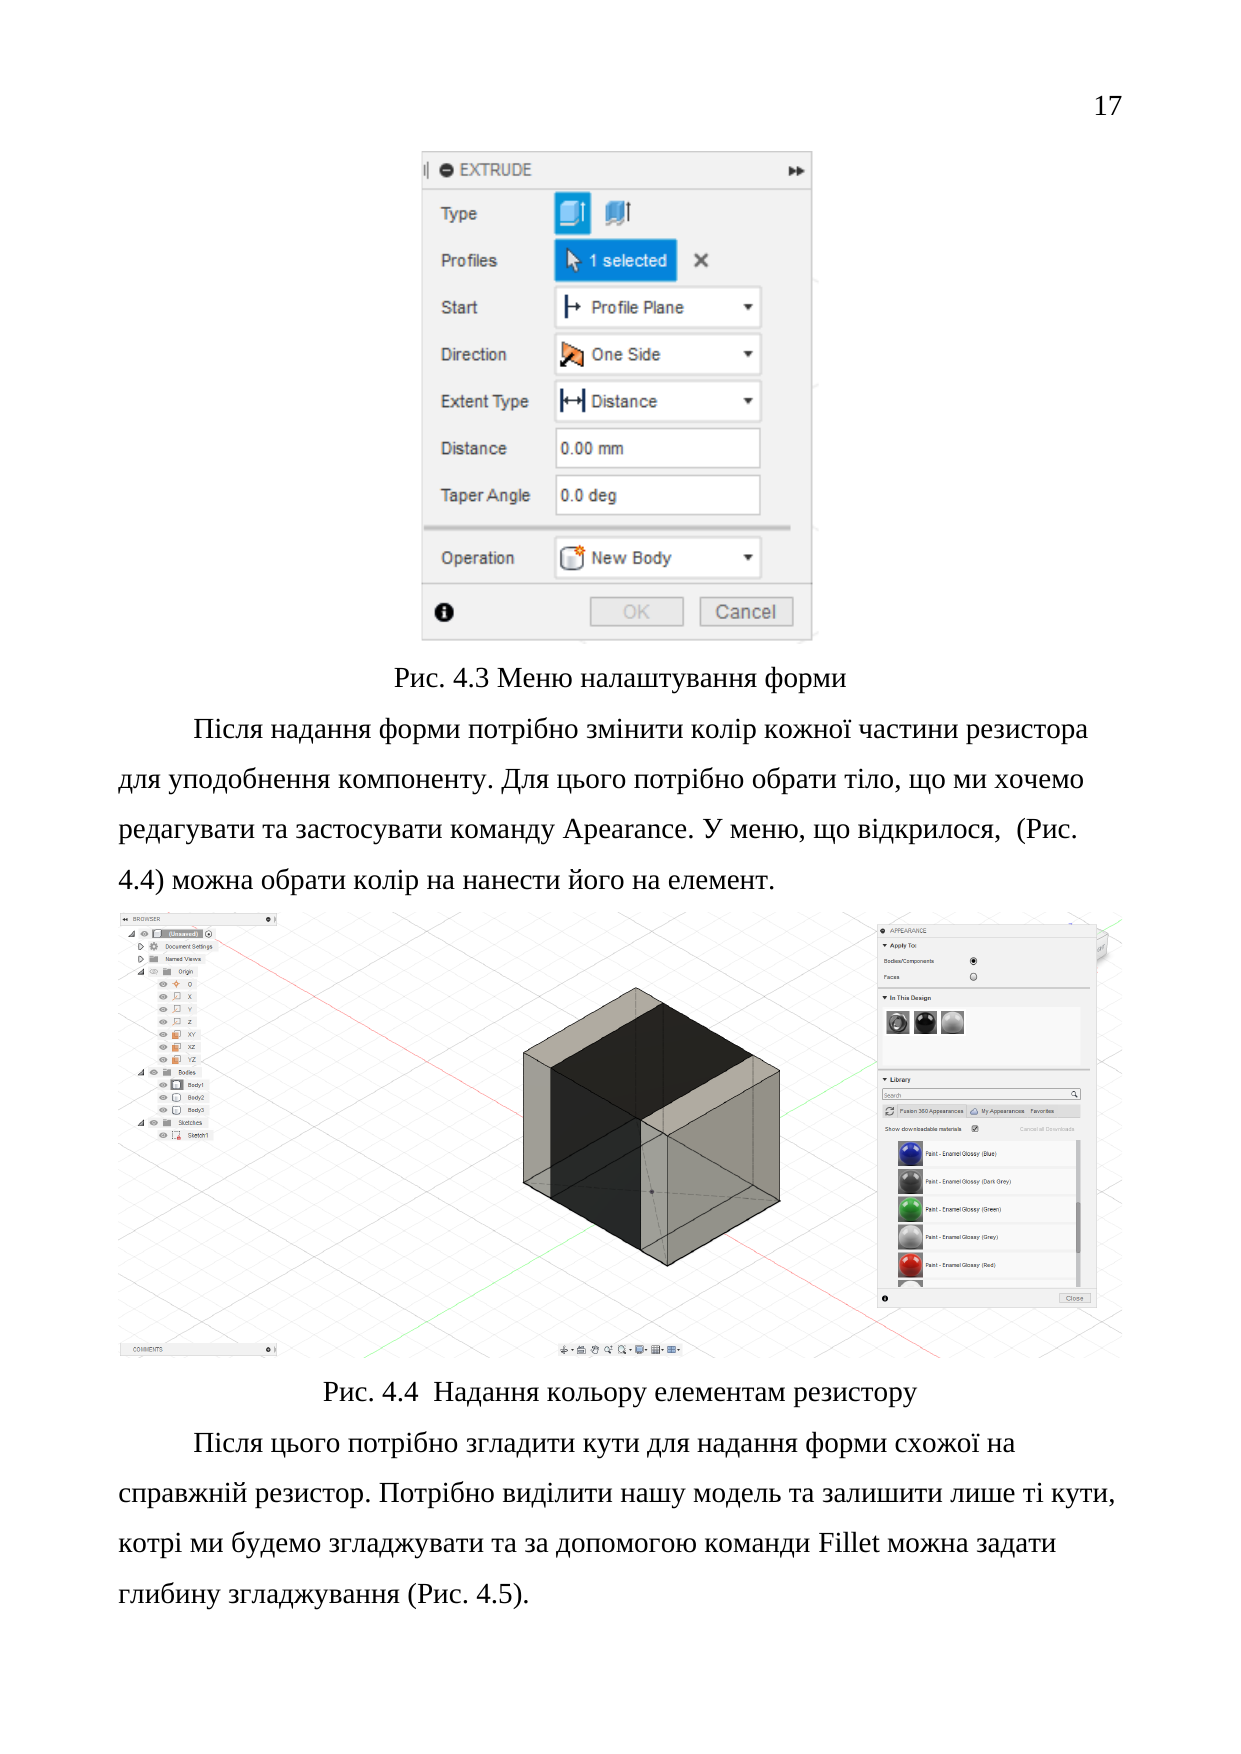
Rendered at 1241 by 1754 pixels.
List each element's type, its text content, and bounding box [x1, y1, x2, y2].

picture [118, 912, 1123, 1358]
text Рис. 4.3 Меню налаштування форми [118, 644, 1122, 694]
text Після цього потрібно згладити кути для надання форми схожої на справжній резистор. Потрібно виділити нашу модель та залишити лише ті кути, котрі ми будемо згладжувати та за допомогою команди Fillet можна задати глибину згладжування (Рис. 4.5). [118, 1425, 1122, 1609]
text Після надання форми потрібно змінити колір кожної частини резистора для уподобнення компоненту. Для цього потрібно обрати тіло, що ми хочемо редагувати та застосувати команду Apearance. У меню, що відкрилося, (Рис. 4.4) можна обрати колір на нанести його на елемент. [118, 711, 1122, 895]
text Рис. 4.4 Надання кольору елементам резистору [118, 1358, 1122, 1408]
picture [421, 151, 819, 644]
